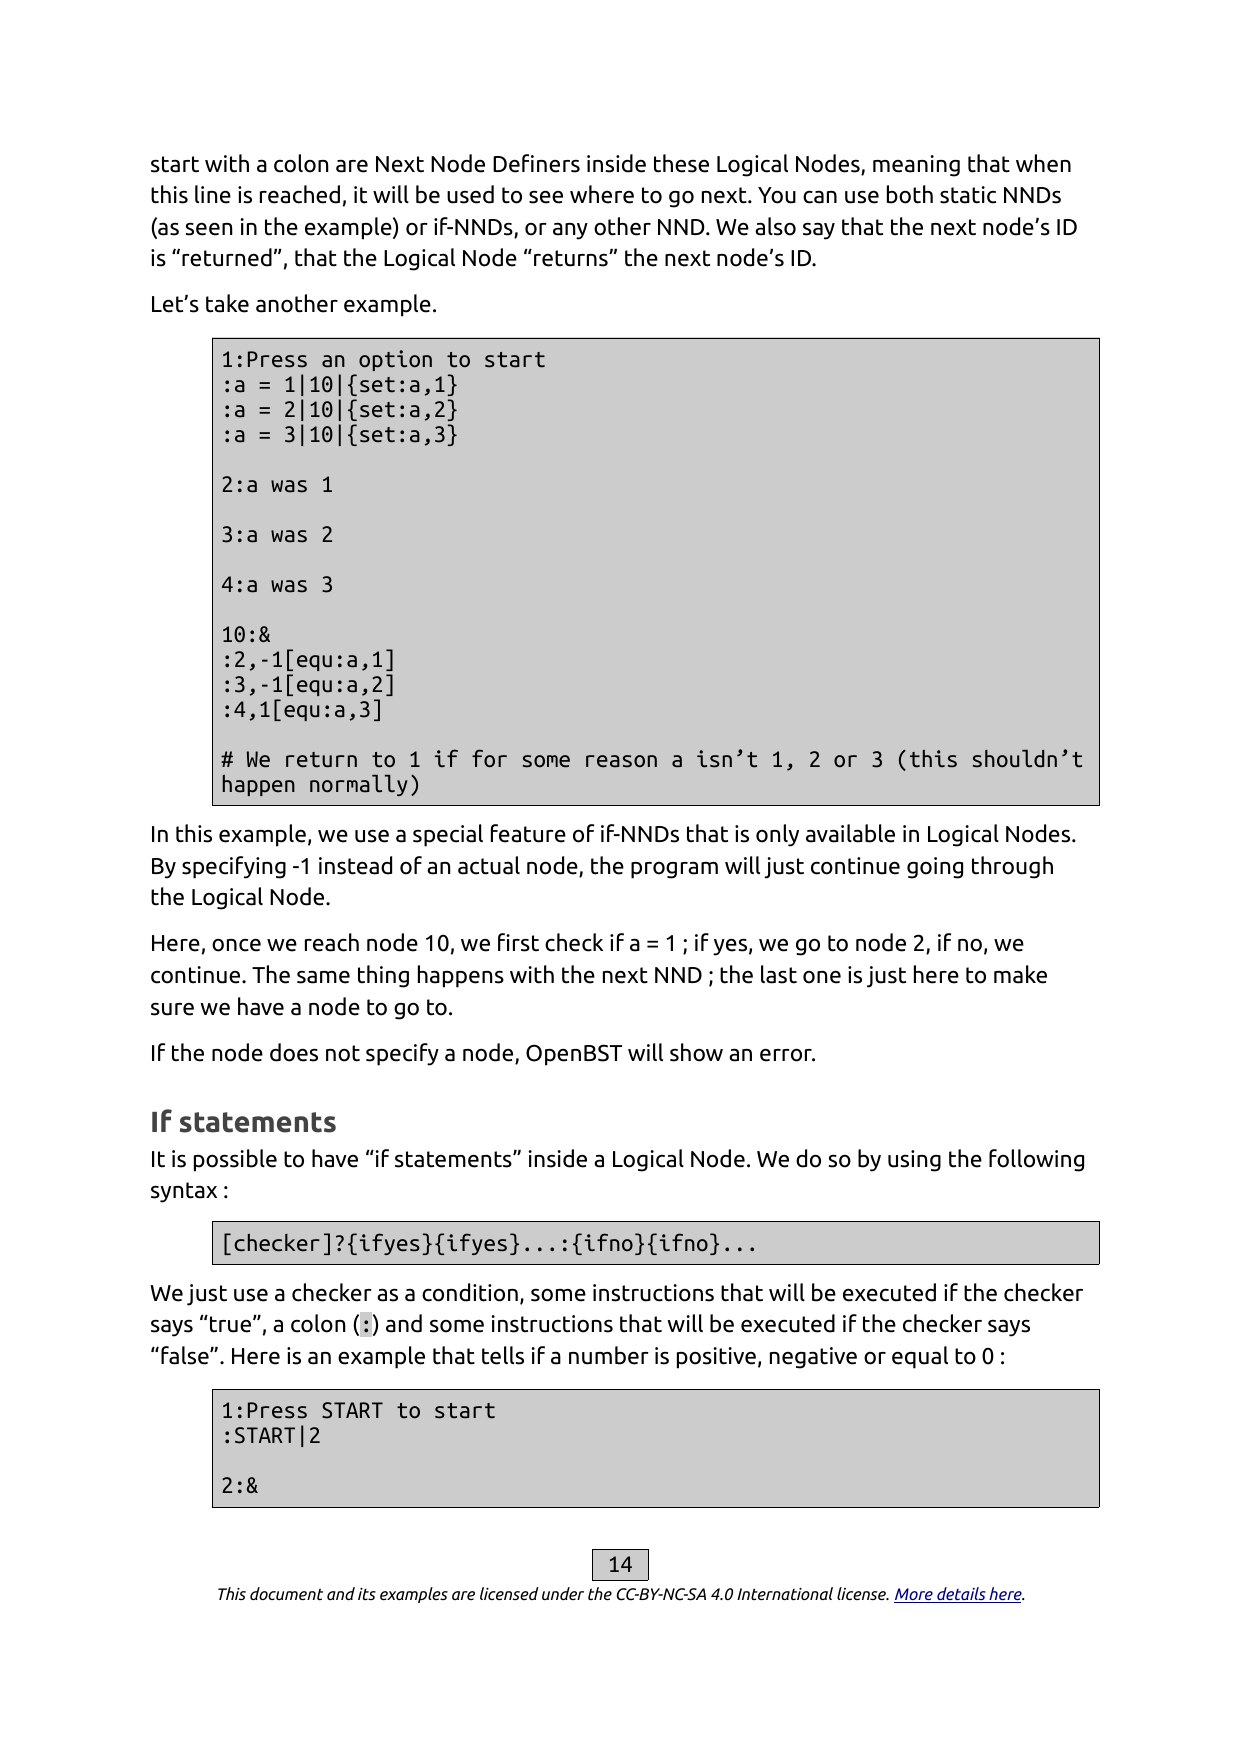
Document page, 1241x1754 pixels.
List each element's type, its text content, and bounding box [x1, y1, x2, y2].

text :a = 2|10|{set:a,2} [213, 387, 1099, 412]
text Here, once we reach node 10, we first check if a = 1 ; if yes, we go to node 2, if no, we continue. The same thing happens with the next NND ; the last one is just here to make sure we have a node to go to. [150, 930, 1090, 1019]
subtitle If statements [150, 1104, 1090, 1137]
text Let’s take another example. [150, 291, 1090, 317]
text :3,-1[equ:a,2] [213, 662, 1099, 687]
text 1:Press an option to start [213, 339, 1099, 362]
text :2,-1[equ:a,1] [213, 637, 1099, 662]
text # We return to 1 if for some reason a isn’t 1, 2 or 3 (this shouldn’t happen normally) [213, 737, 1099, 805]
text It is possible to have “if statements” inside a Logical Node. We do so by using the following syntax : [150, 1146, 1090, 1202]
text 10:& [213, 612, 1099, 637]
text :START|2 [213, 1414, 1099, 1439]
text [checker]?{ifyes}{ifyes}...:{ifno}{ifno}... [213, 1222, 1099, 1264]
text 2:a was 1 [213, 462, 1099, 487]
text :4,1[equ:a,3] [213, 687, 1099, 712]
text :a = 3|10|{set:a,3} [213, 412, 1099, 437]
text :a = 1|10|{set:a,1} [213, 362, 1099, 387]
text If the node does not specify a node, OpenBST will show an error. [150, 1039, 1090, 1065]
text 1:Press START to start [213, 1390, 1099, 1414]
text 3:a was 2 [213, 512, 1099, 537]
text We just use a checker as a condition, some instructions that will be executed if the checker says “true”, a colon (:) and some instructions that will be executed if the checker says “false”. Here is an example that tells if a number is positive, negative or equal to 0 : [150, 1279, 1090, 1369]
text 4:a was 3 [213, 562, 1099, 587]
text In this example, we use a special feature of if-NNDs that is only available in Logical Nodes. By specifying -1 instead of an actual node, the program will just continue going through the Logical Node. [150, 821, 1090, 910]
text 2:& [213, 1464, 1099, 1507]
text start with a colon are Next Node Definers inside these Logical Nodes, meaning that when this line is reached, it will be used to see where to go next. You can use both static NNDs (as seen in the example) or if-NNDs, or any other NND. We also say that the next node’s ID is “returned”, that the Logical Node “returns” the next node’s ID. [150, 150, 1090, 271]
